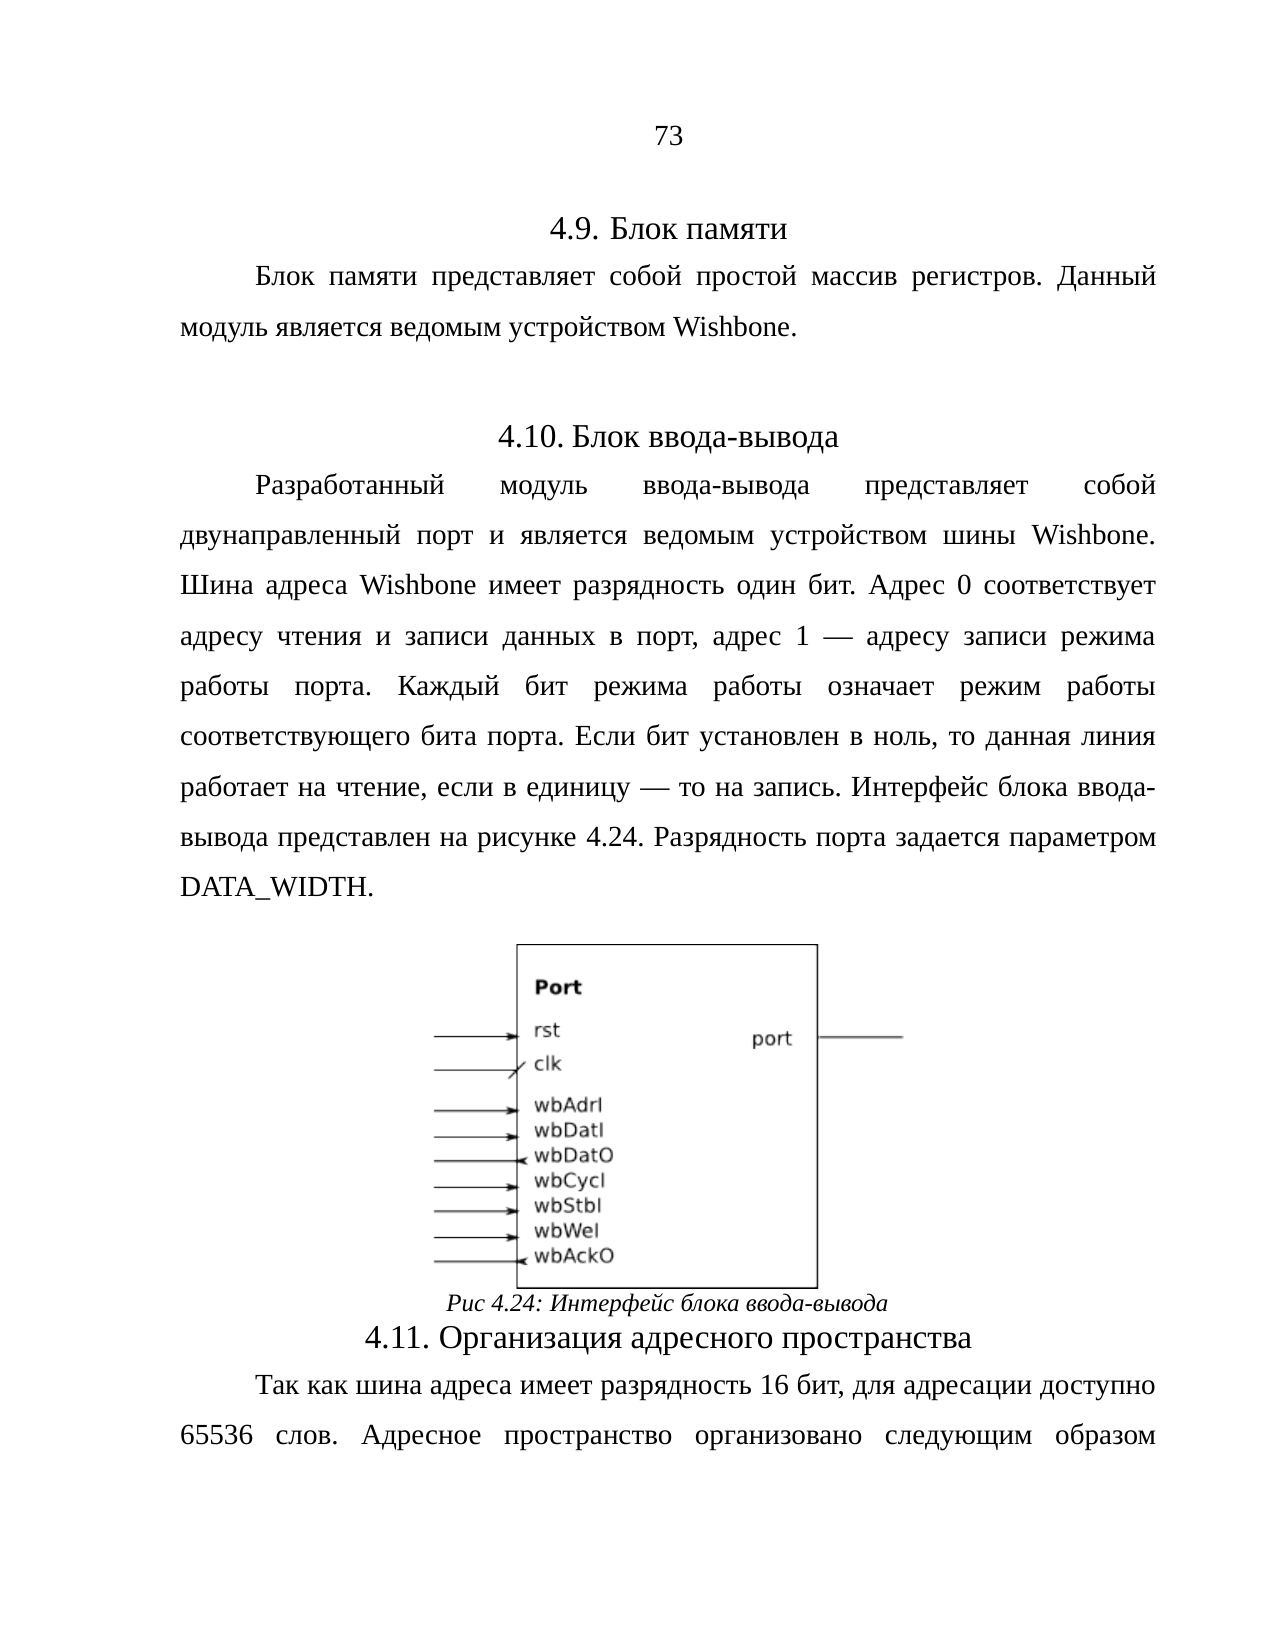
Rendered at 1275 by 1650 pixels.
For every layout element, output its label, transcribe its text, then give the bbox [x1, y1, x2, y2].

picture [433, 944, 904, 1289]
subtitle Организация адресного пространства [180, 1289, 1157, 1355]
subtitle Блок памяти [180, 208, 1157, 246]
subtitle [433, 932, 903, 944]
text Рис 4.24: Интерфейс блока ввода-вывода [433, 1289, 903, 1317]
text Так как шина адреса имеет разрядность 16 бит, для адресации доступно 65536 слов. Адресное пространство организовано следующим образом [180, 1367, 1157, 1451]
text Блок памяти представляет собой простой массив регистров. Данный модуль является ведомым устройством Wishbone. [180, 258, 1157, 342]
text Разработанный модуль ввода-вывода представляет собой двунаправленный порт и является ведомым устройством шины Wishbone. Шина адреса Wishbone имеет разрядность один бит. Адрес 0 соответствует адресу чтения и записи данных в порт, адрес 1 — адресу записи режима работы порта. Каждый бит режима работы означает режим работы соответствующего бита порта. Если бит установлен в ноль, то данная линия работает на чтение, если в единицу — то на запись. Интерфейс блока ввода-вывода представлен на рисунке 4.24. Разрядность порта задается параметром DATA_WIDTH. [180, 467, 1157, 903]
subtitle Блок ввода-вывода [180, 417, 1157, 455]
